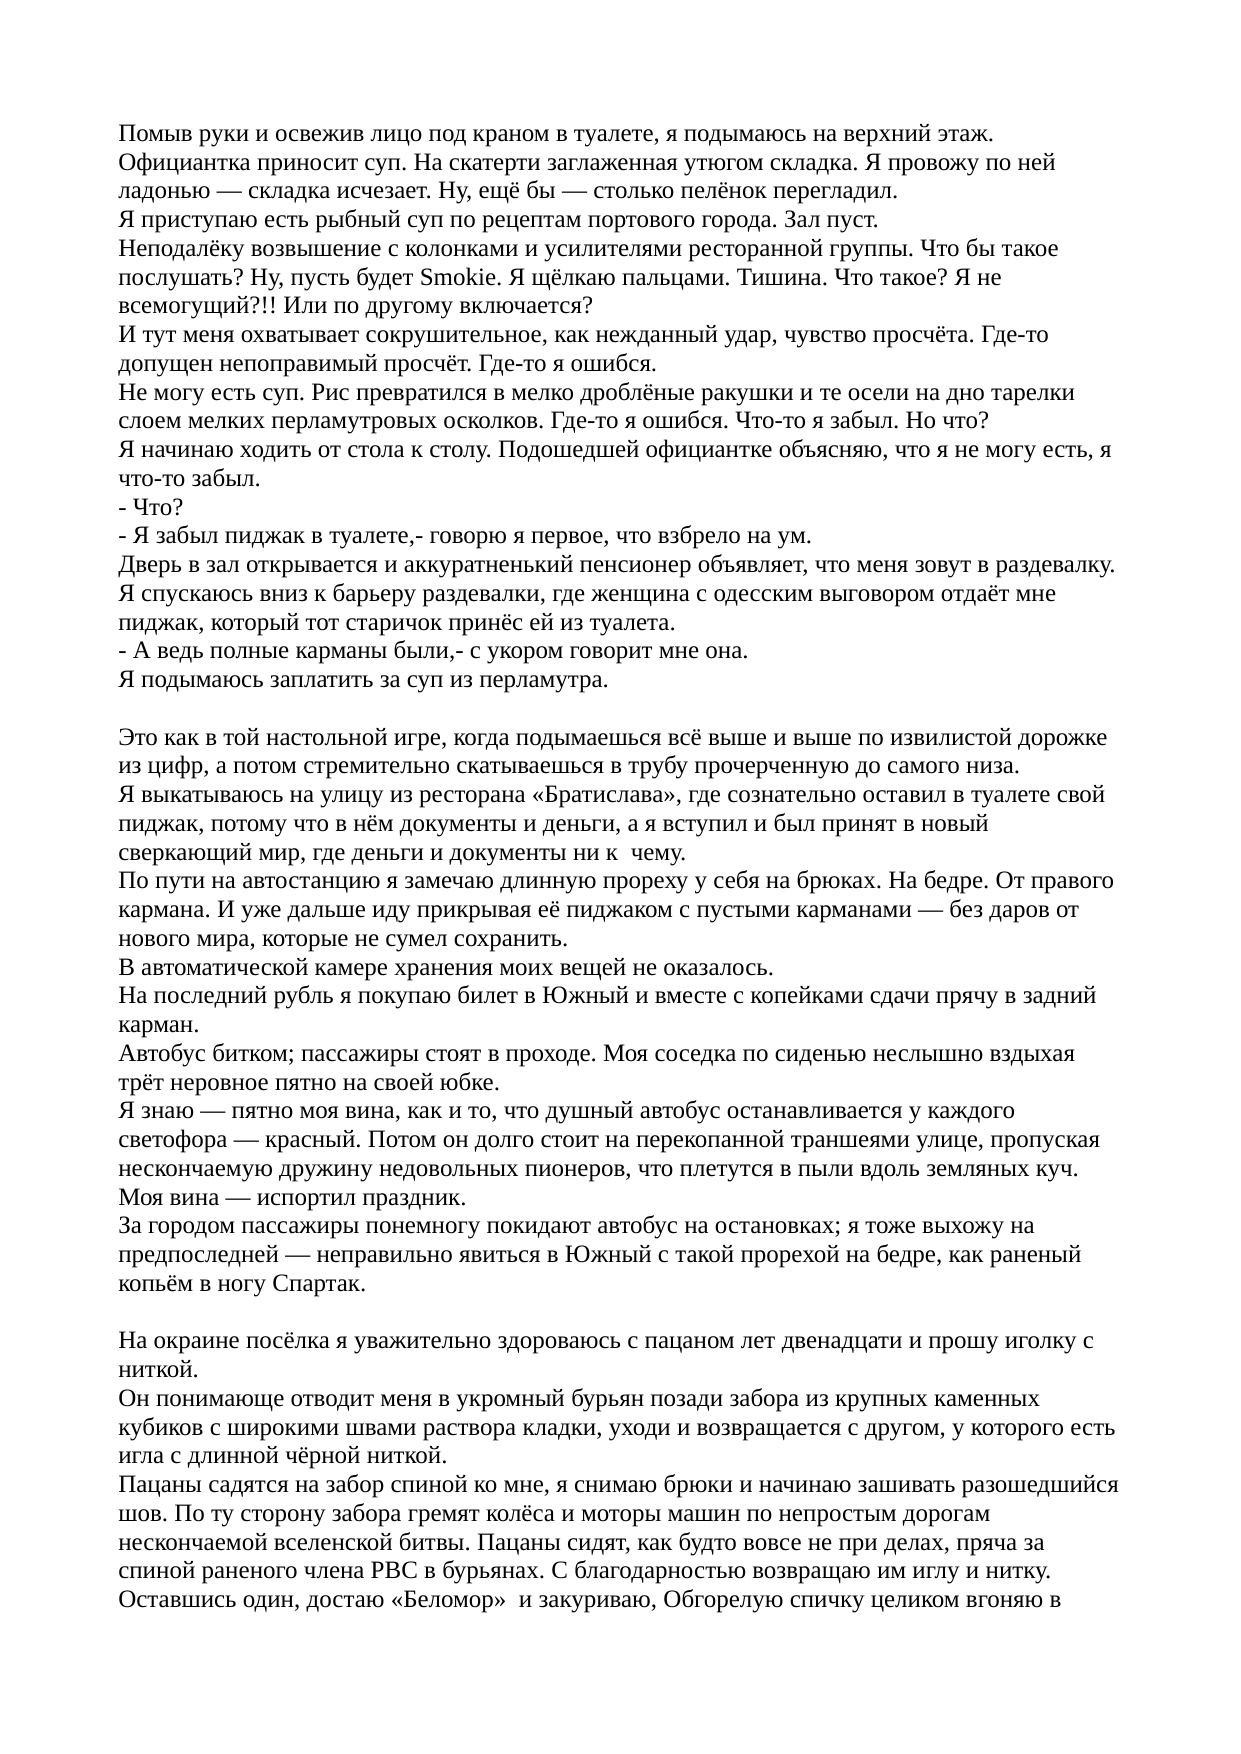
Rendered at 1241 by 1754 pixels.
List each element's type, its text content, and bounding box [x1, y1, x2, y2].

text Я начинаю ходить от стола к столу. Подошедшей официантке объясняю, что я не могу есть, я что-то забыл. [118, 434, 1122, 492]
text Неподалёку возвышение с колонками и усилителями ресторанной группы. Что бы такое послушать? Ну, пусть будет Smokie. Я щёлкаю пальцами. Тишина. Что такое? Я не всемогущий?!! Или по другому включается? [118, 233, 1122, 319]
text По пути на автостанцию я замечаю длинную прореху у себя на брюках. На бедре. От правого кармана. И уже дальше иду прикрывая её пиджаком с пустыми карманами — без даров от нового мира, которые не сумел сохранить. [118, 866, 1122, 952]
text Не могу есть суп. Рис превратился в мелко дроблёные ракушки и те осели на дно тарелки слоем мелких перламутровых осколков. Где-то я ошибся. Что-то я забыл. Но что? [118, 377, 1122, 434]
text - Я забыл пиджак в туалете,- говорю я первое, что взбрело на ум. [118, 521, 1122, 549]
text Он понимающе отводит меня в укромный бурьян позади забора из крупных каменных кубиков с широкими швами раствора кладки, уходи и возвращается с другом, у которого есть игла с длинной чёрной ниткой. [118, 1383, 1122, 1469]
text Пацаны садятся на забор спиной ко мне, я снимаю брюки и начинаю зашивать разошедшийся шов. По ту сторону забора гремят колёса и моторы машин по непростым дорогам нескончаемой вселенской битвы. Пацаны сидят, как будто вовсе не при делах, пряча за спиной раненого члена РВС в бурьянах. С благодарностью возвращаю им иглу и нитку. [118, 1469, 1122, 1584]
text Это как в той настольной игре, когда подымаешься всё выше и выше по извилистой дорожке из цифр, а потом стремительно скатываешься в трубу прочерченную до самого низа. [118, 722, 1122, 779]
text На окраине посёлка я уважительно здороваюсь с пацаном лет двенадцати и прошу иголку с ниткой. [118, 1326, 1122, 1383]
text - Что? [118, 492, 1122, 521]
text В автоматической камере хранения моих вещей не оказалось. [118, 952, 1122, 981]
text За городом пассажиры понемногу покидают автобус на остановках; я тоже выхожу на предпоследней — неправильно явиться в Южный с такой прорехой на бедре, как раненый копьём в ногу Спартак. [118, 1211, 1122, 1297]
text Я подымаюсь заплатить за суп из перламутра. [118, 664, 1122, 693]
text Дверь в зал открывается и аккуратненький пенсионер объявляет, что меня зовут в раздевалку. [118, 549, 1122, 578]
text И тут меня охватывает сокрушительное, как нежданный удар, чувство просчёта. Где-то допущен непоправимый просчёт. Где-то я ошибся. [118, 319, 1122, 377]
text На последний рубль я покупаю билет в Южный и вместе с копейками сдачи прячу в задний карман. [118, 981, 1122, 1038]
text - А ведь полные карманы были,- с укором говорит мне она. [118, 636, 1122, 664]
text Помыв руки и освежив лицо под краном в туалете, я подымаюсь на верхний этаж. [118, 118, 1122, 147]
text Оставшись один, достаю «Беломор» и закуриваю, Обгорелую спичку целиком вгоняю в [118, 1584, 1122, 1613]
text Я выкатываюсь на улицу из ресторана «Братислава», где сознательно оставил в туалете свой пиджак, потому что в нём документы и деньги, а я вступил и был принят в новый сверкающий мир, где деньги и документы ни к чему. [118, 779, 1122, 866]
text Я спускаюсь вниз к барьеру раздевалки, где женщина с одесским выговором отдаёт мне пиджак, который тот старичок принёс ей из туалета. [118, 578, 1122, 636]
text Официантка приносит суп. На скатерти заглаженная утюгом складка. Я провожу по ней ладонью — складка исчезает. Ну, ещё бы — столько пелёнок перегладил. [118, 147, 1122, 204]
text Я приступаю есть рыбный суп по рецептам портового города. Зал пуст. [118, 204, 1122, 233]
text Автобус битком; пассажиры стоят в проходе. Моя соседка по сиденью неслышно вздыхая трёт неровное пятно на своей юбке. [118, 1038, 1122, 1096]
text Я знаю — пятно моя вина, как и то, что душный автобус останавливается у каждого светофора — красный. Потом он долго стоит на перекопанной траншеями улице, пропуская нескончаемую дружину недовольных пионеров, что плетутся в пыли вдоль земляных куч. Моя вина — испортил праздник. [118, 1096, 1122, 1211]
